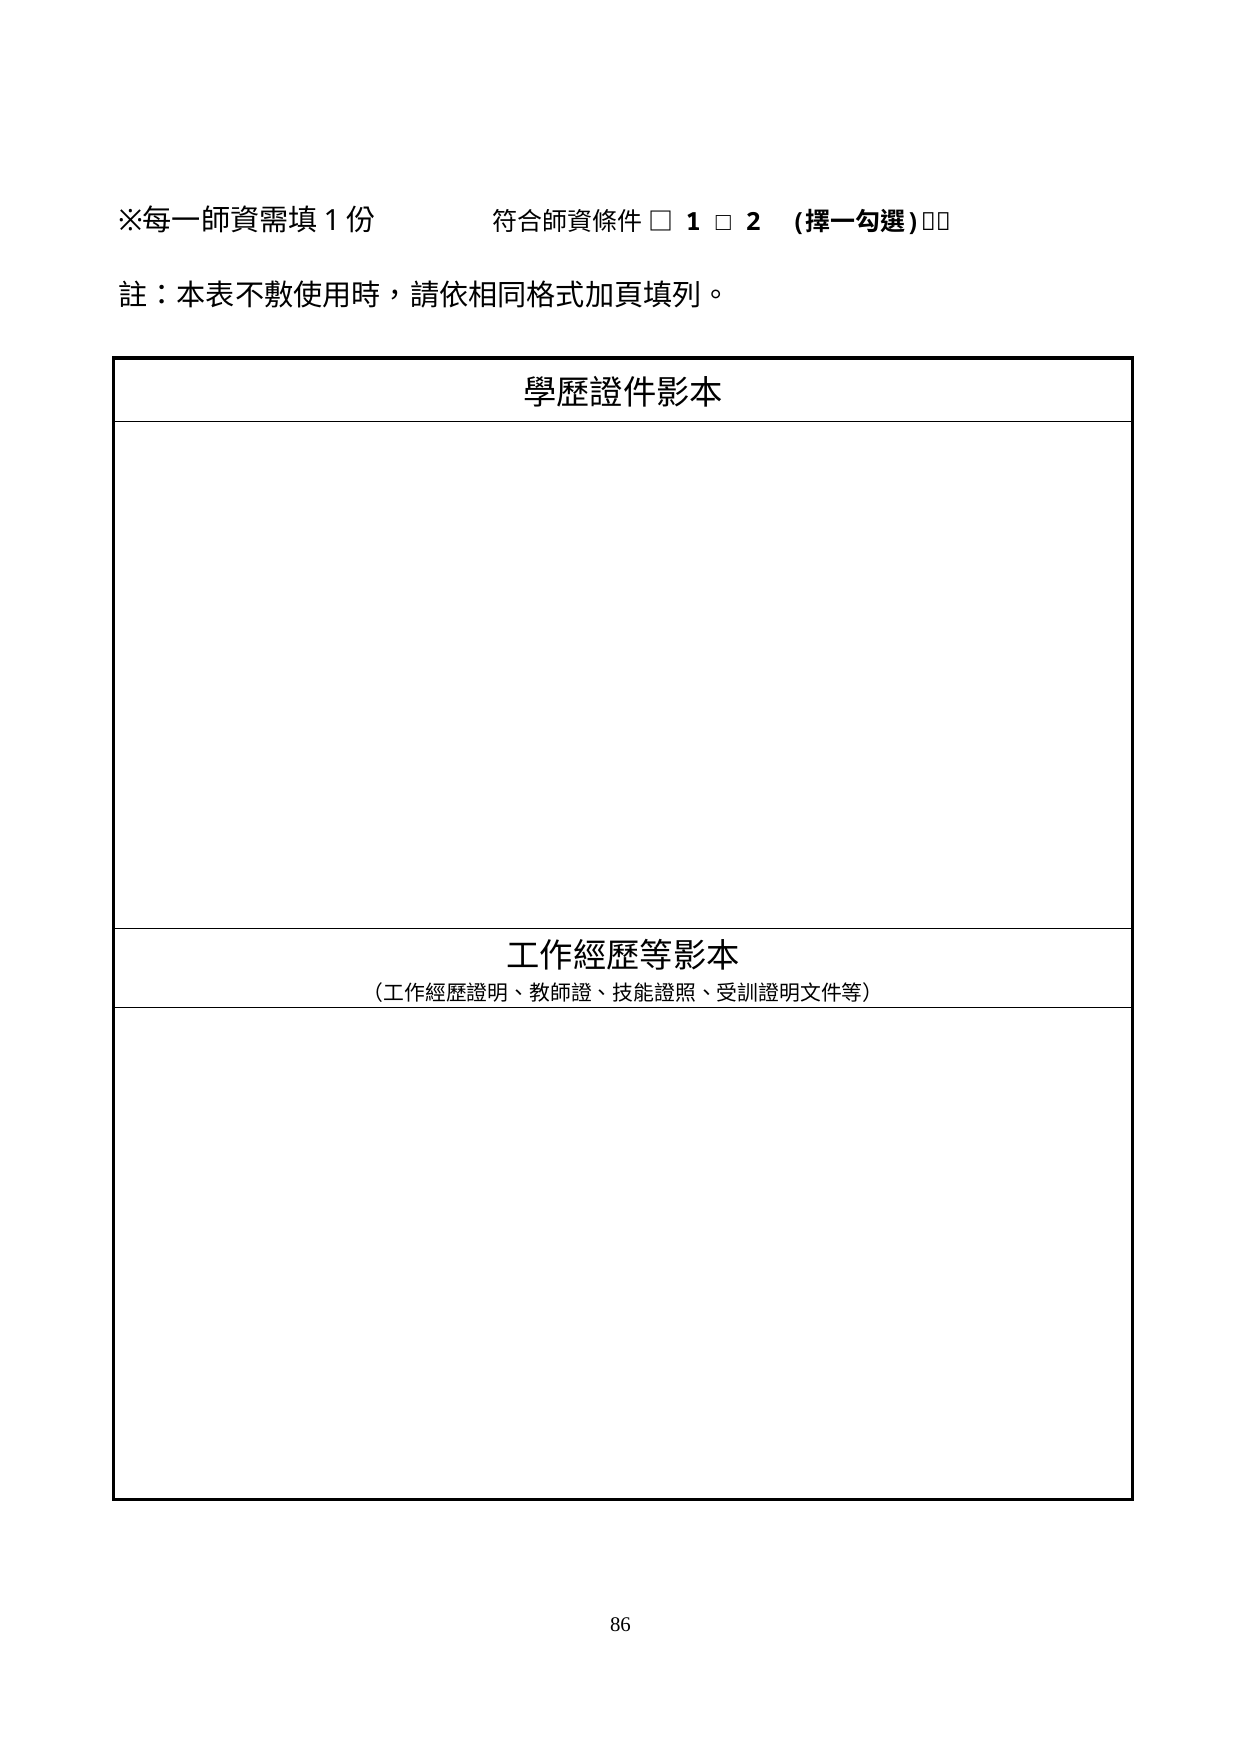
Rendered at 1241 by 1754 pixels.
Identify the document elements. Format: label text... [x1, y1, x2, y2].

table_cell [115, 422, 1131, 928]
table_cell 工作經歷等影本 （工作經歷證明、教師證、技能證照、受訓證明文件等） [115, 929, 1131, 1007]
table_cell [115, 1008, 1131, 1498]
table_header 學歷證件影本 [115, 360, 1131, 421]
text 註：本表不敷使用時，請依相同格式加頁填列。 [118, 255, 1122, 330]
text ※每一師資需填1份 符合師資條件 □ 1 □ 2 (擇一勾選) [118, 180, 1122, 255]
